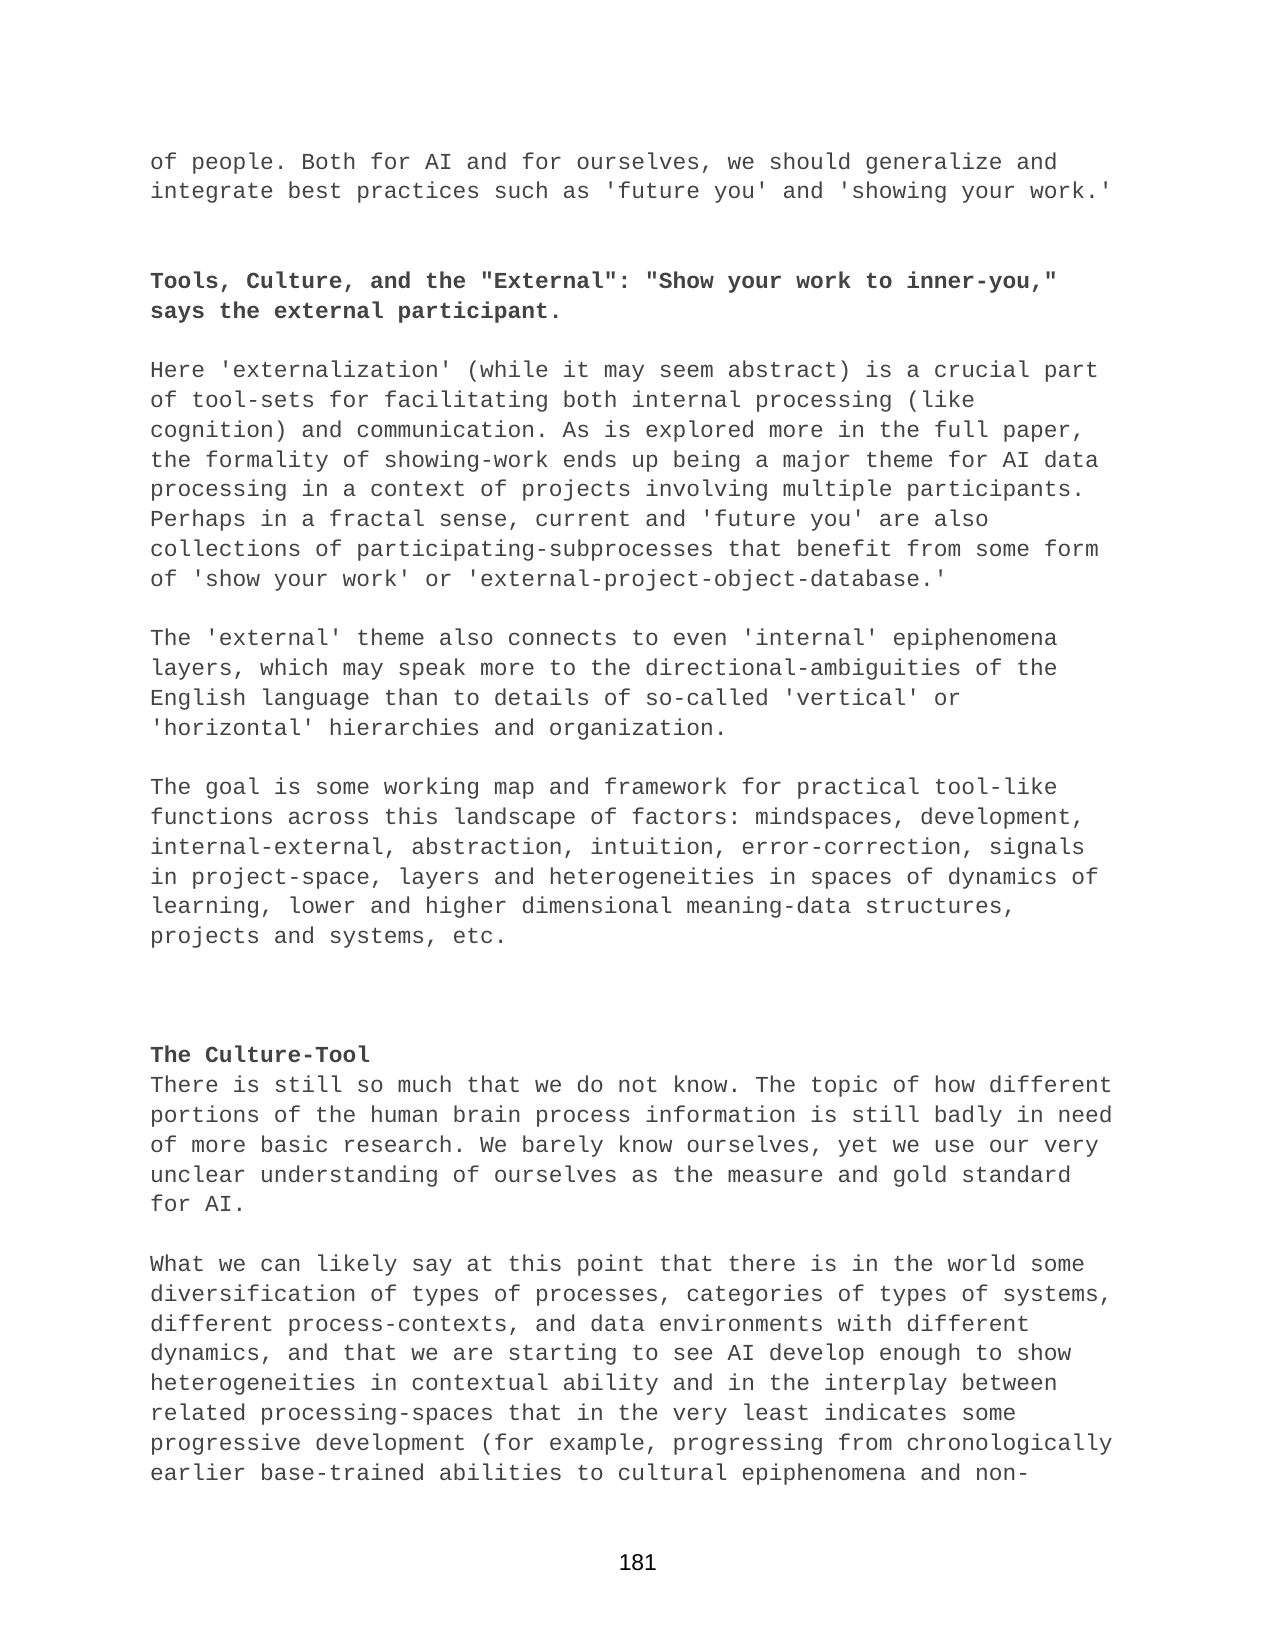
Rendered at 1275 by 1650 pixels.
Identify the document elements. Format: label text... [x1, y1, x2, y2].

text There is still so much that we do not know. The topic of how different portions of the human brain process information is still badly in need of more basic research. We barely know ourselves, yet we use our very unclear understanding of ourselves as the measure and gold standard for AI. [150, 1073, 1125, 1219]
text What we can likely say at this point that there is in the world some diversification of types of processes, categories of types of systems, different process-contexts, and data environments with different dynamics, and that we are starting to see AI develop enough to show heterogeneities in contextual ability and in the interplay between related processing-spaces that in the very least indicates some progressive development (for example, progressing from chronologically earlier base-trained abilities to cultural epiphenomena and non- [150, 1252, 1125, 1487]
text The 'external' theme also connects to even 'internal' epiphenomena layers, which may speak more to the directional-ambiguities of the English language than to details of so-called 'vertical' or 'horizontal' hierarchies and organization. [150, 627, 1125, 742]
text Here 'externalization' (while it may seem abstract) is a crucial part of tool-sets for facilitating both internal processing (like cognition) and communication. As is explored more in the full paper, the formality of showing-work ends up being a major theme for AI data processing in a context of projects involving multiple participants. Perhaps in a fractal sense, current and 'future you' are also collections of participating-subprocesses that benefit from some form of 'show your work' or 'external-project-object-database.' [150, 358, 1125, 593]
text The goal is some working map and framework for practical tool-like functions across this landscape of factors: mindspaces, development, internal-external, abstraction, intuition, error-correction, signals in project-space, layers and heterogeneities in spaces of dynamics of learning, lower and higher dimensional meaning-data structures, projects and systems, etc. [150, 776, 1125, 951]
text of people. Both for AI and for ourselves, we should generalize and integrate best practices such as 'future you' and 'showing your work.' [150, 150, 1125, 206]
text The Culture-Tool [150, 1044, 1125, 1070]
text Tools, Culture, and the "External": "Show your work to inner-you," says the external participant. [150, 269, 1125, 325]
